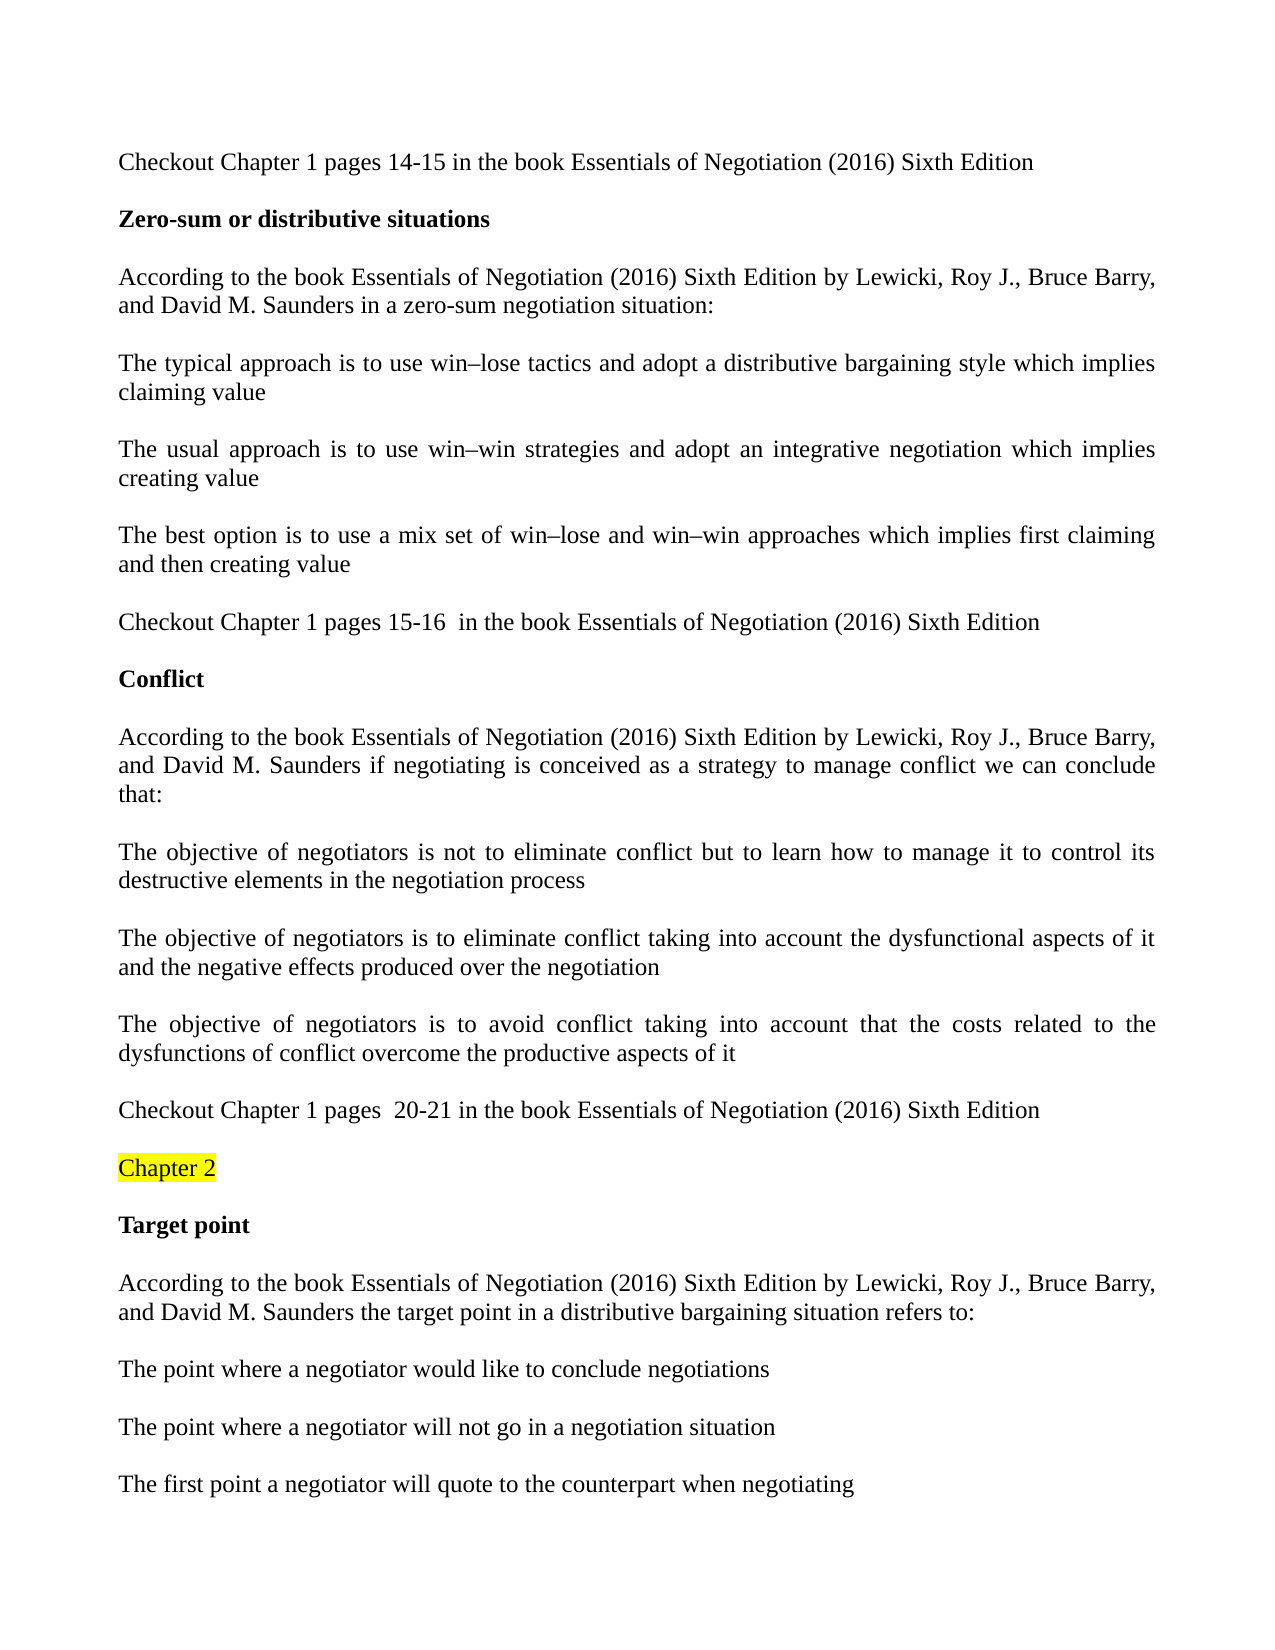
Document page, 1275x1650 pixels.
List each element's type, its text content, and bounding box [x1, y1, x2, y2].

text Target point [118, 1211, 1157, 1239]
text The usual approach is to use win–win strategies and adopt an integrative negotiation which implies creating value [118, 434, 1157, 492]
text The point where a negotiator would like to conclude negotiations [118, 1354, 1157, 1383]
text The objective of negotiators is to eliminate conflict taking into account the dysfunctional aspects of it and the negative effects produced over the negotiation [118, 923, 1157, 981]
text Conflict [118, 664, 1157, 693]
text According to the book Essentials of Negotiation (2016) Sixth Edition by Lewicki, Roy J., Bruce Barry, and David M. Saunders in a zero-sum negotiation situation: [118, 262, 1157, 319]
text According to the book Essentials of Negotiation (2016) Sixth Edition by Lewicki, Roy J., Bruce Barry, and David M. Saunders if negotiating is conceived as a strategy to manage conflict we can conclude that: [118, 722, 1157, 808]
text The objective of negotiators is to avoid conflict taking into account that the costs related to the dysfunctions of conflict overcome the productive aspects of it [118, 1009, 1157, 1067]
text Checkout Chapter 1 pages 14-15 in the book Essentials of Negotiation (2016) Sixth Edition [118, 147, 1157, 176]
text Chapter 2 [118, 1153, 1157, 1182]
text Zero-sum or distributive situations [118, 204, 1157, 233]
text According to the book Essentials of Negotiation (2016) Sixth Edition by Lewicki, Roy J., Bruce Barry, and David M. Saunders the target point in a distributive bargaining situation refers to: [118, 1268, 1157, 1326]
text The best option is to use a mix set of win–lose and win–win approaches which implies first claiming and then creating value [118, 521, 1157, 578]
text Checkout Chapter 1 pages 15-16 in the book Essentials of Negotiation (2016) Sixth Edition [118, 607, 1157, 636]
text The point where a negotiator will not go in a negotiation situation [118, 1412, 1157, 1441]
text Checkout Chapter 1 pages 20-21 in the book Essentials of Negotiation (2016) Sixth Edition [118, 1096, 1157, 1124]
text The first point a negotiator will quote to the counterpart when negotiating [118, 1469, 1157, 1498]
text The typical approach is to use win–lose tactics and adopt a distributive bargaining style which implies claiming value [118, 348, 1157, 406]
text The objective of negotiators is not to eliminate conflict but to learn how to manage it to control its destructive elements in the negotiation process [118, 837, 1157, 894]
